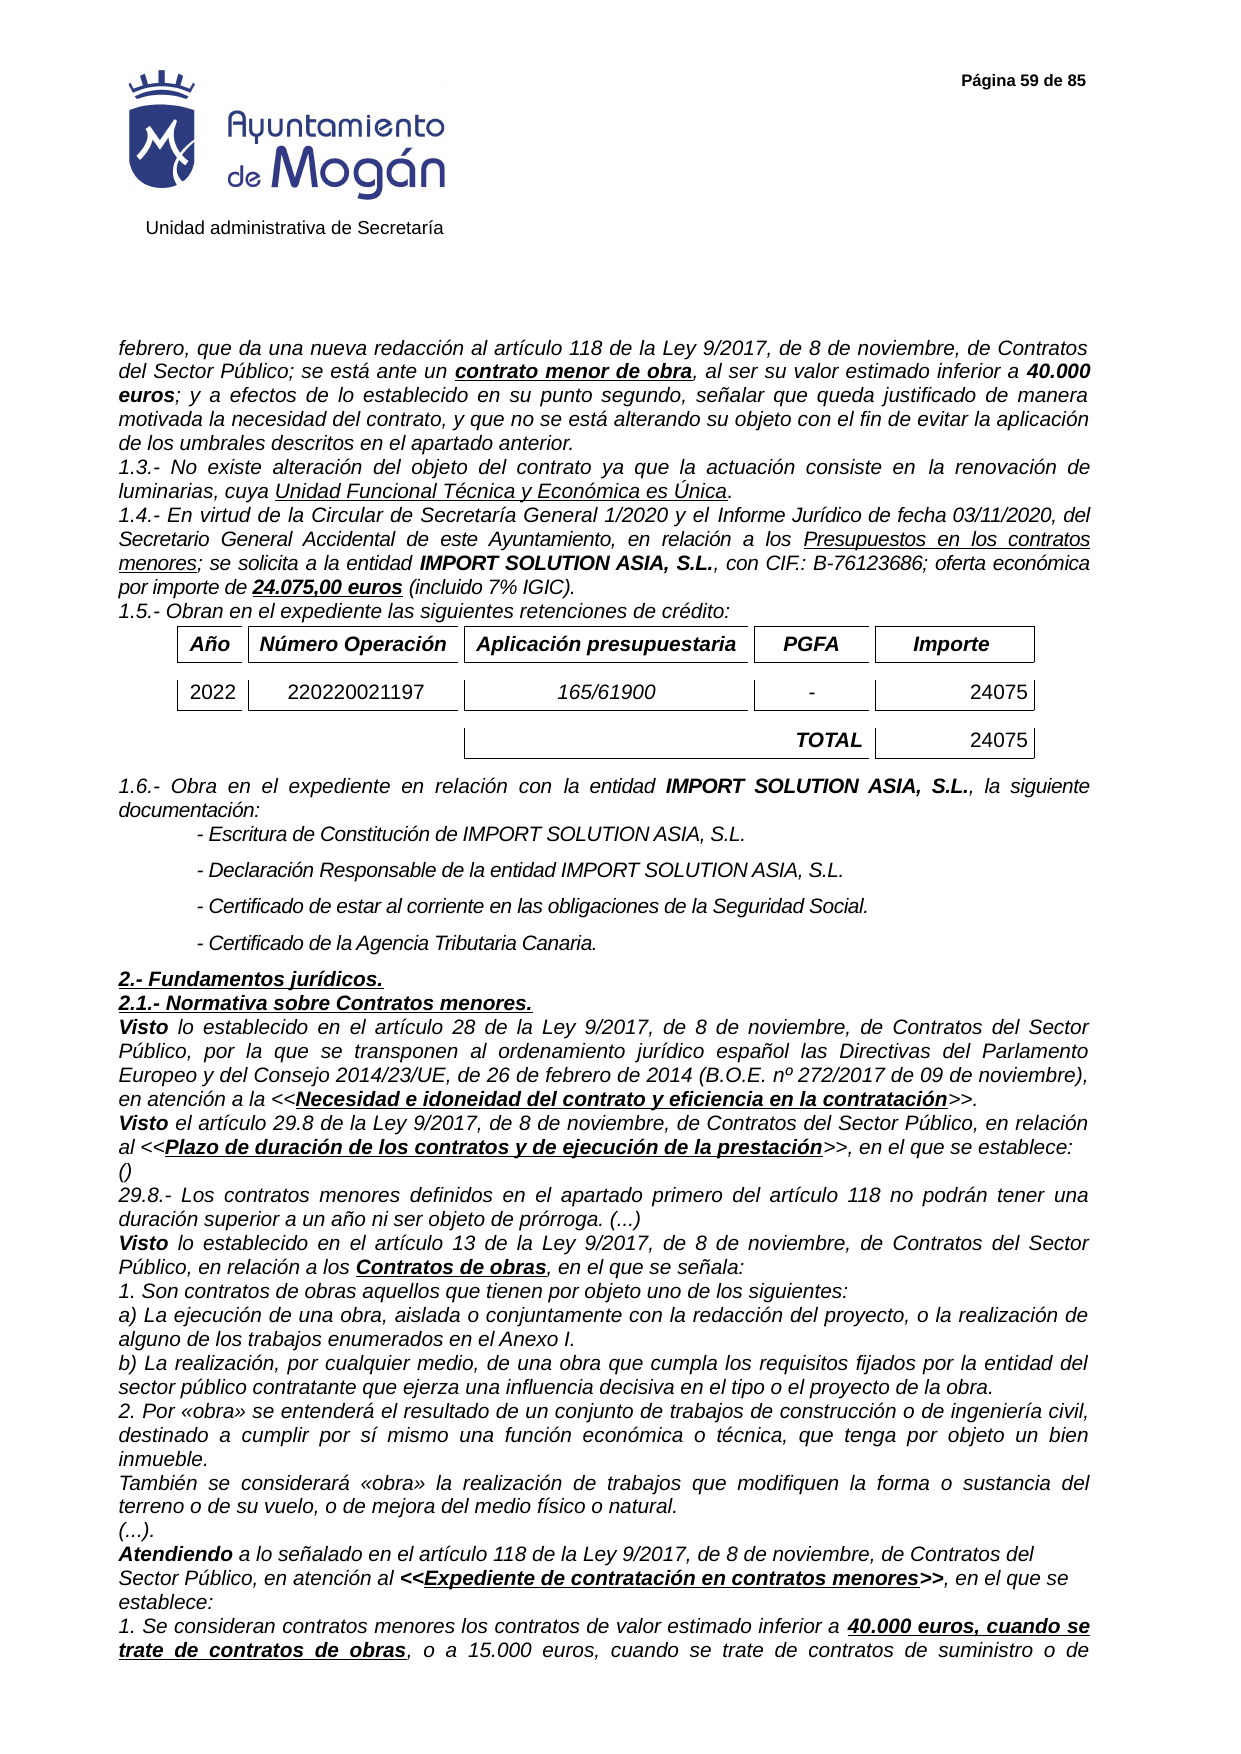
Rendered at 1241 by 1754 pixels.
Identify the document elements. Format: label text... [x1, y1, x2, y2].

text febrero, que da una nueva redacción al artículo 118 de la Ley 9/2017, de 8 de noviembre, de Contratos del Sector Público; se está ante un contrato menor de obra, al ser su valor estimado inferior a 40.000 euros; y a efectos de lo establecido en su punto segundo, señalar que queda justificado de manera motivada la necesidad del contrato, y que no se está alterando su objeto con el fin de evitar la aplicación de los umbrales descritos en el apartado anterior. [118, 335, 1092, 455]
picture [128, 70, 445, 206]
text 2. Por «obra» se entenderá el resultado de un conjunto de trabajos de construcción o de ingeniería civil, destinado a cumplir por sí mismo una función económica o técnica, que tenga por objeto un bien inmueble. [118, 1398, 1092, 1470]
table_header PGFA [751, 623, 872, 677]
text 1.4.- En virtud de la Circular de Secretaría General 1/2020 y el Informe Jurídico de fecha 03/11/2020, del Secretario General Accidental de este Ayuntamiento, en relación a los Presupuestos en los contratos menores; se solicita a la entidad IMPORT SOLUTION ASIA, S.L., con CIF.: B-76123686; oferta económica por importe de 24.075,00 euros (incluido 7% IGIC). [118, 503, 1092, 599]
text - Certificado de estar al corriente en las obligaciones de la Seguridad Social. [118, 894, 1092, 918]
text () [118, 1159, 1092, 1183]
text Atendiendo a lo señalado en el artículo 118 de la Ley 9/2017, de 8 de noviembre, de Contratos del Sector Público, en atención al <<Expediente de contratación en contratos menores>>, en el que se establece: [118, 1542, 1092, 1614]
table_header Importe [872, 623, 1037, 677]
table_cell 24075 [872, 677, 1037, 725]
table_cell - [751, 677, 872, 725]
text - Declaración Responsable de la entidad IMPORT SOLUTION ASIA, S.L. [118, 858, 1092, 882]
table_header Aplicación presupuestaria [461, 623, 751, 677]
table_cell [174, 725, 461, 773]
table_cell TOTAL [461, 725, 872, 773]
text Visto el artículo 29.8 de la Ley 9/2017, de 8 de noviembre, de Contratos del Sector Público, en relación al <<Plazo de duración de los contratos y de ejecución de la prestación>>, en el que se establece: [118, 1111, 1092, 1159]
text (...). [118, 1518, 1092, 1542]
text 1. Se consideran contratos menores los contratos de valor estimado inferior a 40.000 euros, cuando se trate de contratos de obras, o a 15.000 euros, cuando se trate de contratos de suministro o de [118, 1614, 1092, 1662]
table_header Número Operación [245, 623, 461, 677]
text 2.- Fundamentos jurídicos. [118, 967, 1092, 991]
table_cell 220220021197 [245, 677, 461, 725]
text 1.3.- No existe alteración del objeto del contrato ya que la actuación consiste en la renovación de luminarias, cuya Unidad Funcional Técnica y Económica es Única. [118, 455, 1092, 503]
table_cell 165/61900 [461, 677, 751, 725]
table_cell 24075 [872, 725, 1037, 773]
table_cell 2022 [174, 677, 245, 725]
text a) La ejecución de una obra, aislada o conjuntamente con la redacción del proyecto, o la realización de alguno de los trabajos enumerados en el Anexo I. [118, 1303, 1092, 1351]
text 1.5.- Obran en el expediente las siguientes retenciones de crédito: [118, 599, 1092, 623]
text 1.6.- Obra en el expediente en relación con la entidad IMPORT SOLUTION ASIA, S.L., la siguiente documentación: [118, 773, 1092, 821]
text 29.8.- Los contratos menores definidos en el apartado primero del artículo 118 no podrán tener una duración superior a un año ni ser objeto de prórroga. (...) [118, 1183, 1092, 1231]
text - Escritura de Constitución de IMPORT SOLUTION ASIA, S.L. [118, 821, 1092, 845]
text Visto lo establecido en el artículo 13 de la Ley 9/2017, de 8 de noviembre, de Contratos del Sector Público, en relación a los Contratos de obras, en el que se señala: [118, 1231, 1092, 1279]
text 2.1.- Normativa sobre Contratos menores. [118, 991, 1092, 1015]
text b) La realización, por cualquier medio, de una obra que cumpla los requisitos fijados por la entidad del sector público contratante que ejerza una influencia decisiva en el tipo o el proyecto de la obra. [118, 1351, 1092, 1398]
text Visto lo establecido en el artículo 28 de la Ley 9/2017, de 8 de noviembre, de Contratos del Sector Público, por la que se transponen al ordenamiento jurídico español las Directivas del Parlamento Europeo y del Consejo 2014/23/UE, de 26 de febrero de 2014 (B.O.E. nº 272/2017 de 09 de noviembre), en atención a la <<Necesidad e idoneidad del contrato y eficiencia en la contratación>>. [118, 1015, 1092, 1111]
table_header Año [174, 623, 245, 677]
text 1. Son contratos de obras aquellos que tienen por objeto uno de los siguientes: [118, 1279, 1092, 1303]
text - Certificado de la Agencia Tributaria Canaria. [118, 931, 1092, 955]
text También se considerará «obra» la realización de trabajos que modifiquen la forma o sustancia del terreno o de su vuelo, o de mejora del medio físico o natural. [118, 1470, 1092, 1518]
